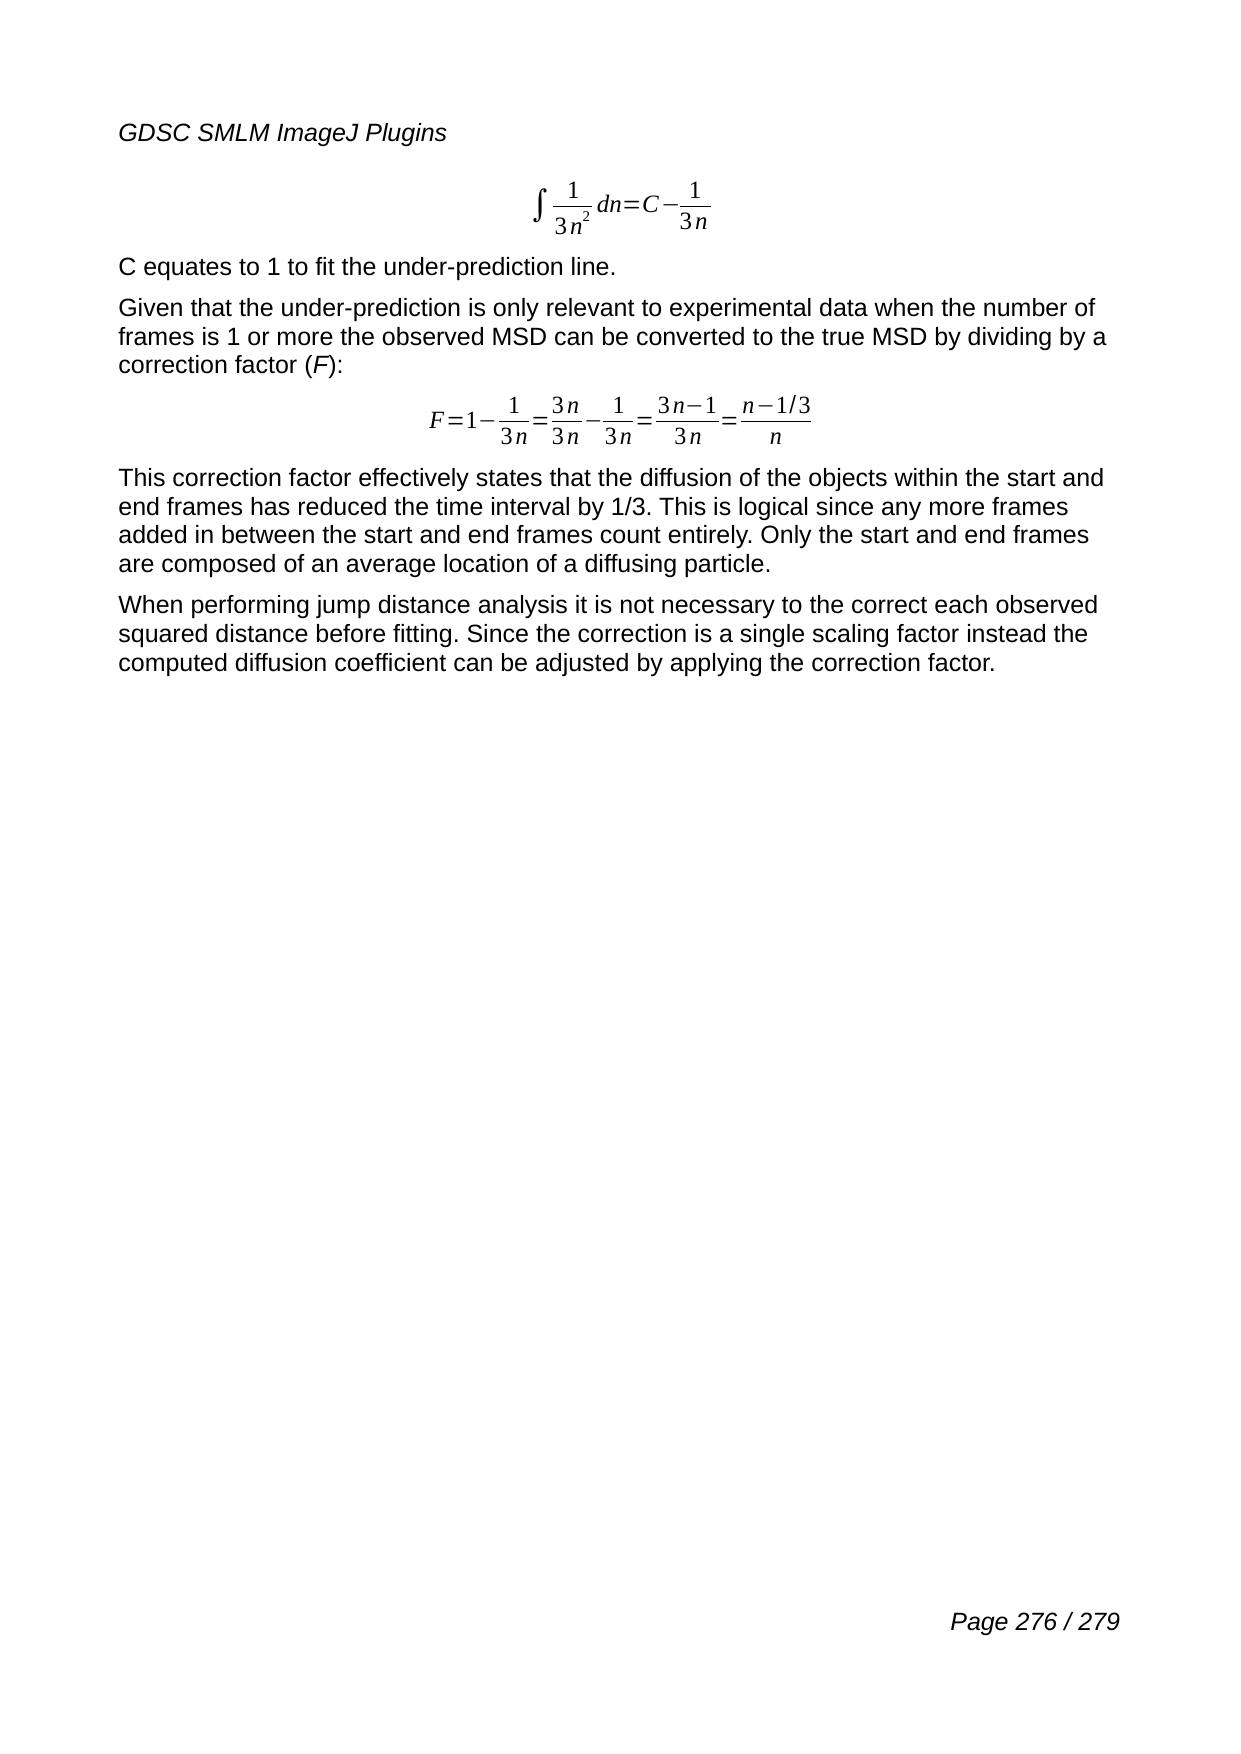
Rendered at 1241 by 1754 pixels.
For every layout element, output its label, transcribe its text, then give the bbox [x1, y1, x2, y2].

text When performing jump distance analysis it is not necessary to the correct each observed squared distance before fitting. Since the correction is a single scaling factor instead the computed diffusion coefficient can be adjusted by applying the correction factor. [118, 590, 1122, 677]
text C equates to 1 to fit the under-prediction line. [118, 251, 1122, 280]
text Given that the under-prediction is only relevant to experimental data when the number of frames is 1 or more the observed MSD can be converted to the true MSD by dividing by a correction factor (F): [118, 293, 1122, 379]
text This correction factor effectively states that the diffusion of the objects within the start and end frames has reduced the time interval by 1/3. This is logical since any more frames added in between the start and end frames count entirely. Only the start and end frames are composed of an average location of a diffusing particle. [118, 463, 1122, 578]
